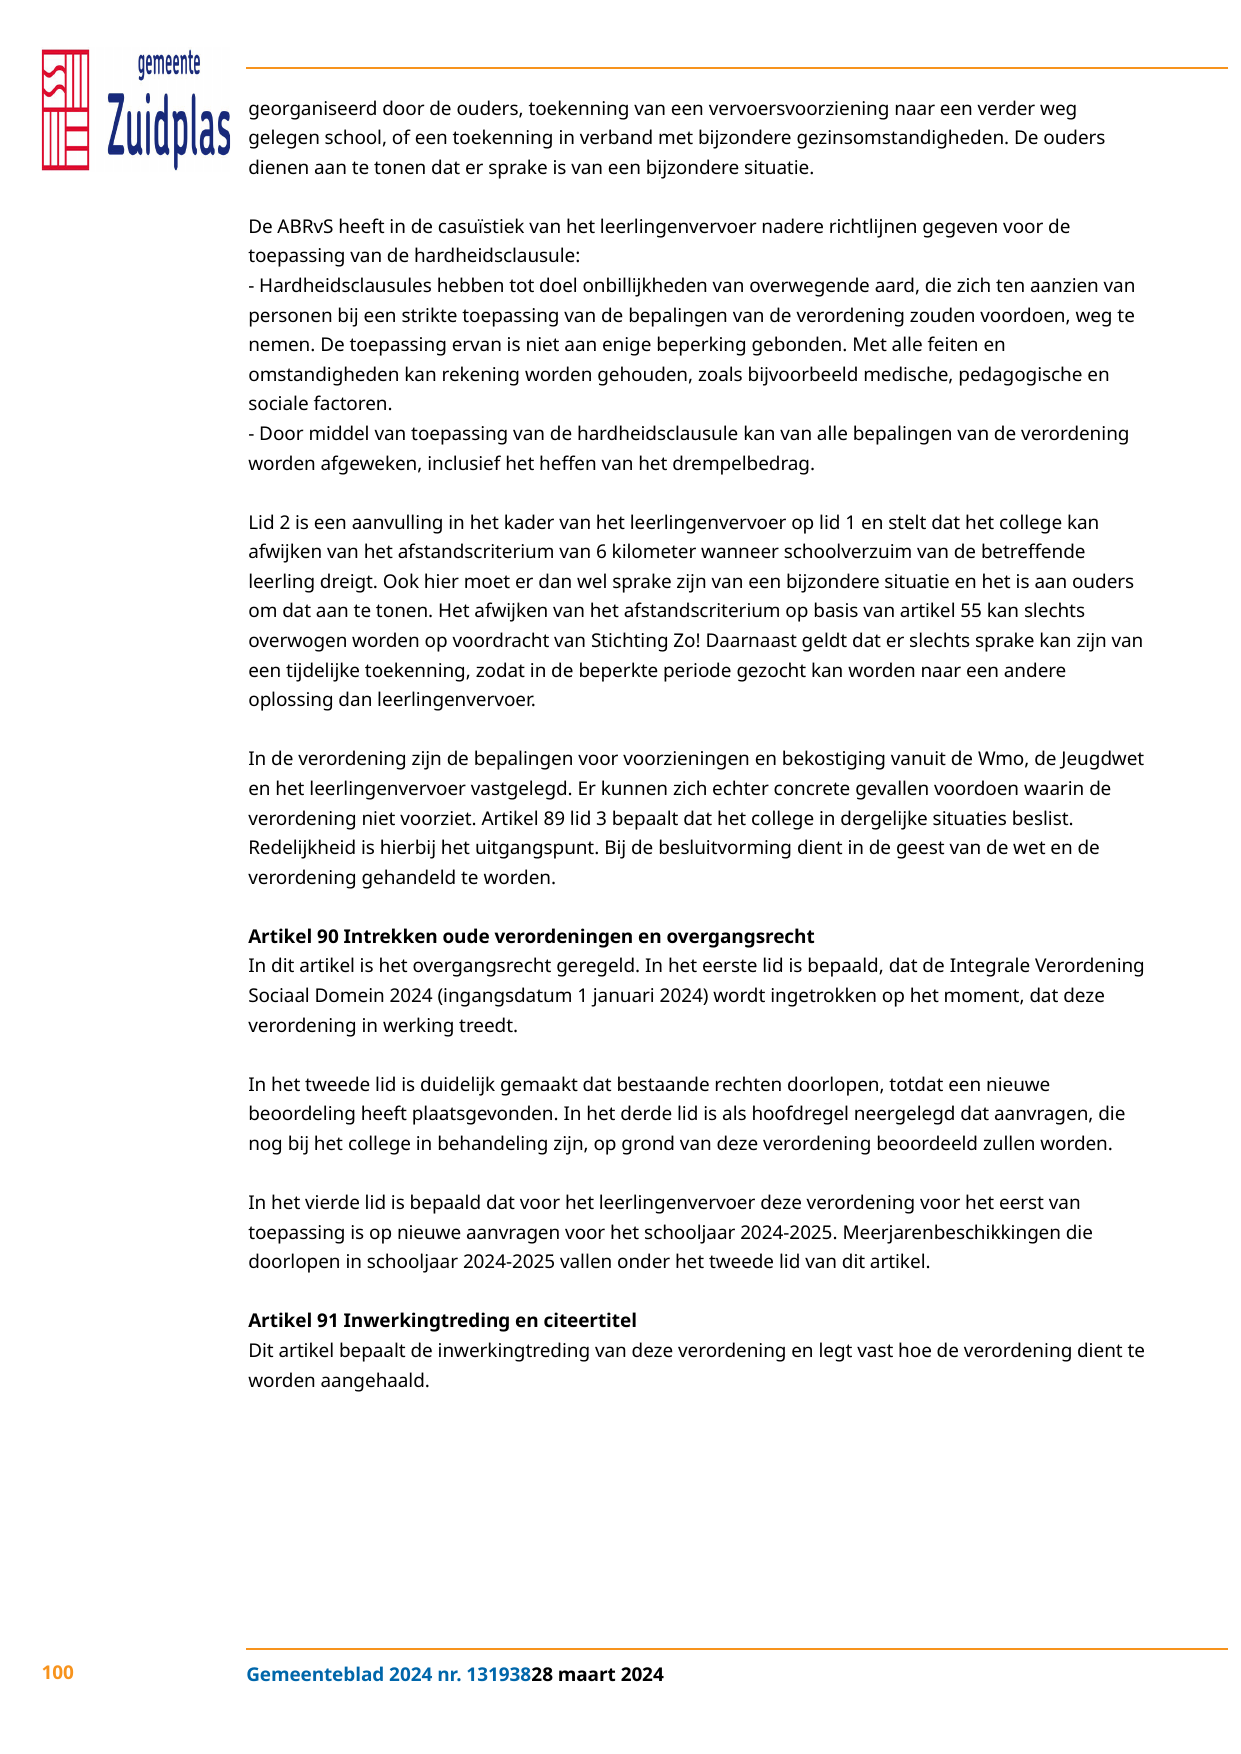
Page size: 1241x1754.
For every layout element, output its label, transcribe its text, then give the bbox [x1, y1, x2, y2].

picture [41, 47, 231, 172]
text Artikel 90 Intrekken oude verordeningen en overgangsrecht [248, 923, 1152, 949]
text In het vierde lid is bepaald dat voor het leerlingenvervoer deze verordening voor het eerst van toepassing is op nieuwe aanvragen voor het schooljaar 2024-2025. Meerjarenbeschikkingen die doorlopen in schooljaar 2024-2025 vallen onder het tweede lid van dit artikel. [248, 1189, 1152, 1274]
text Dit artikel bepaalt de inwerkingtreding van deze verordening en legt vast hoe de verordening dient te worden aangehaald. [248, 1337, 1152, 1393]
text In het tweede lid is duidelijk gemaakt dat bestaande rechten doorlopen, totdat een nieuwe beoordeling heeft plaatsgevonden. In het derde lid is als hoofdregel neergelegd dat aanvragen, die nog bij het college in behandeling zijn, op grond van deze verordening beoordeeld zullen worden. [248, 1071, 1152, 1156]
text - Door middel van toepassing van de hardheidsclausule kan van alle bepalingen van de verordening worden afgeweken, inclusief het heffen van het drempelbedrag. [248, 420, 1152, 476]
text De ABRvS heeft in de casuïstiek van het leerlingenvervoer nadere richtlijnen gegeven voor de toepassing van de hardheidsclausule: [248, 213, 1152, 268]
text In de verordening zijn de bepalingen voor voorzieningen en bekostiging vanuit de Wmo, de Jeugdwet en het leerlingenvervoer vastgelegd. Er kunnen zich echter concrete gevallen voordoen waarin de verordening niet voorziet. Artikel 89 lid 3 bepaalt dat het college in dergelijke situaties beslist. Redelijkheid is hierbij het uitgangspunt. Bij de besluitvorming dient in de geest van de wet en de verordening gehandeld te worden. [248, 746, 1152, 890]
text Lid 2 is een aanvulling in het kader van het leerlingenvervoer op lid 1 en stelt dat het college kan afwijken van het afstandscriterium van 6 kilometer wanneer schoolverzuim van de betreffende leerling dreigt. Ook hier moet er dan wel sprake zijn van een bijzondere situatie en het is aan ouders om dat aan te tonen. Het afwijken van het afstandscriterium op basis van artikel 55 kan slechts overwogen worden op voordracht van Stichting Zo! Daarnaast geldt dat er slechts sprake kan zijn van een tijdelijke toekenning, zodat in de beperkte periode gezocht kan worden naar een andere oplossing dan leerlingenvervoer. [248, 509, 1152, 712]
text georganiseerd door de ouders, toekenning van een vervoersvoorziening naar een verder weg gelegen school, of een toekenning in verband met bijzondere gezinsomstandigheden. De ouders dienen aan te tonen dat er sprake is van een bijzondere situatie. [248, 95, 1152, 180]
text - Hardheidsclausules hebben tot doel onbillijkheden van overwegende aard, die zich ten aanzien van personen bij een strikte toepassing van de bepalingen van de verordening zouden voordoen, weg te nemen. De toepassing ervan is niet aan enige beperking gebonden. Met alle feiten en omstandigheden kan rekening worden gehouden, zoals bijvoorbeeld medische, pedagogische en sociale factoren. [248, 272, 1152, 416]
text In dit artikel is het overgangsrecht geregeld. In het eerste lid is bepaald, dat de Integrale Verordening Sociaal Domein 2024 (ingangsdatum 1 januari 2024) wordt ingetrokken op het moment, dat deze verordening in werking treedt. [248, 953, 1152, 1038]
text Artikel 91 Inwerkingtreding en citeertitel [248, 1308, 1152, 1333]
